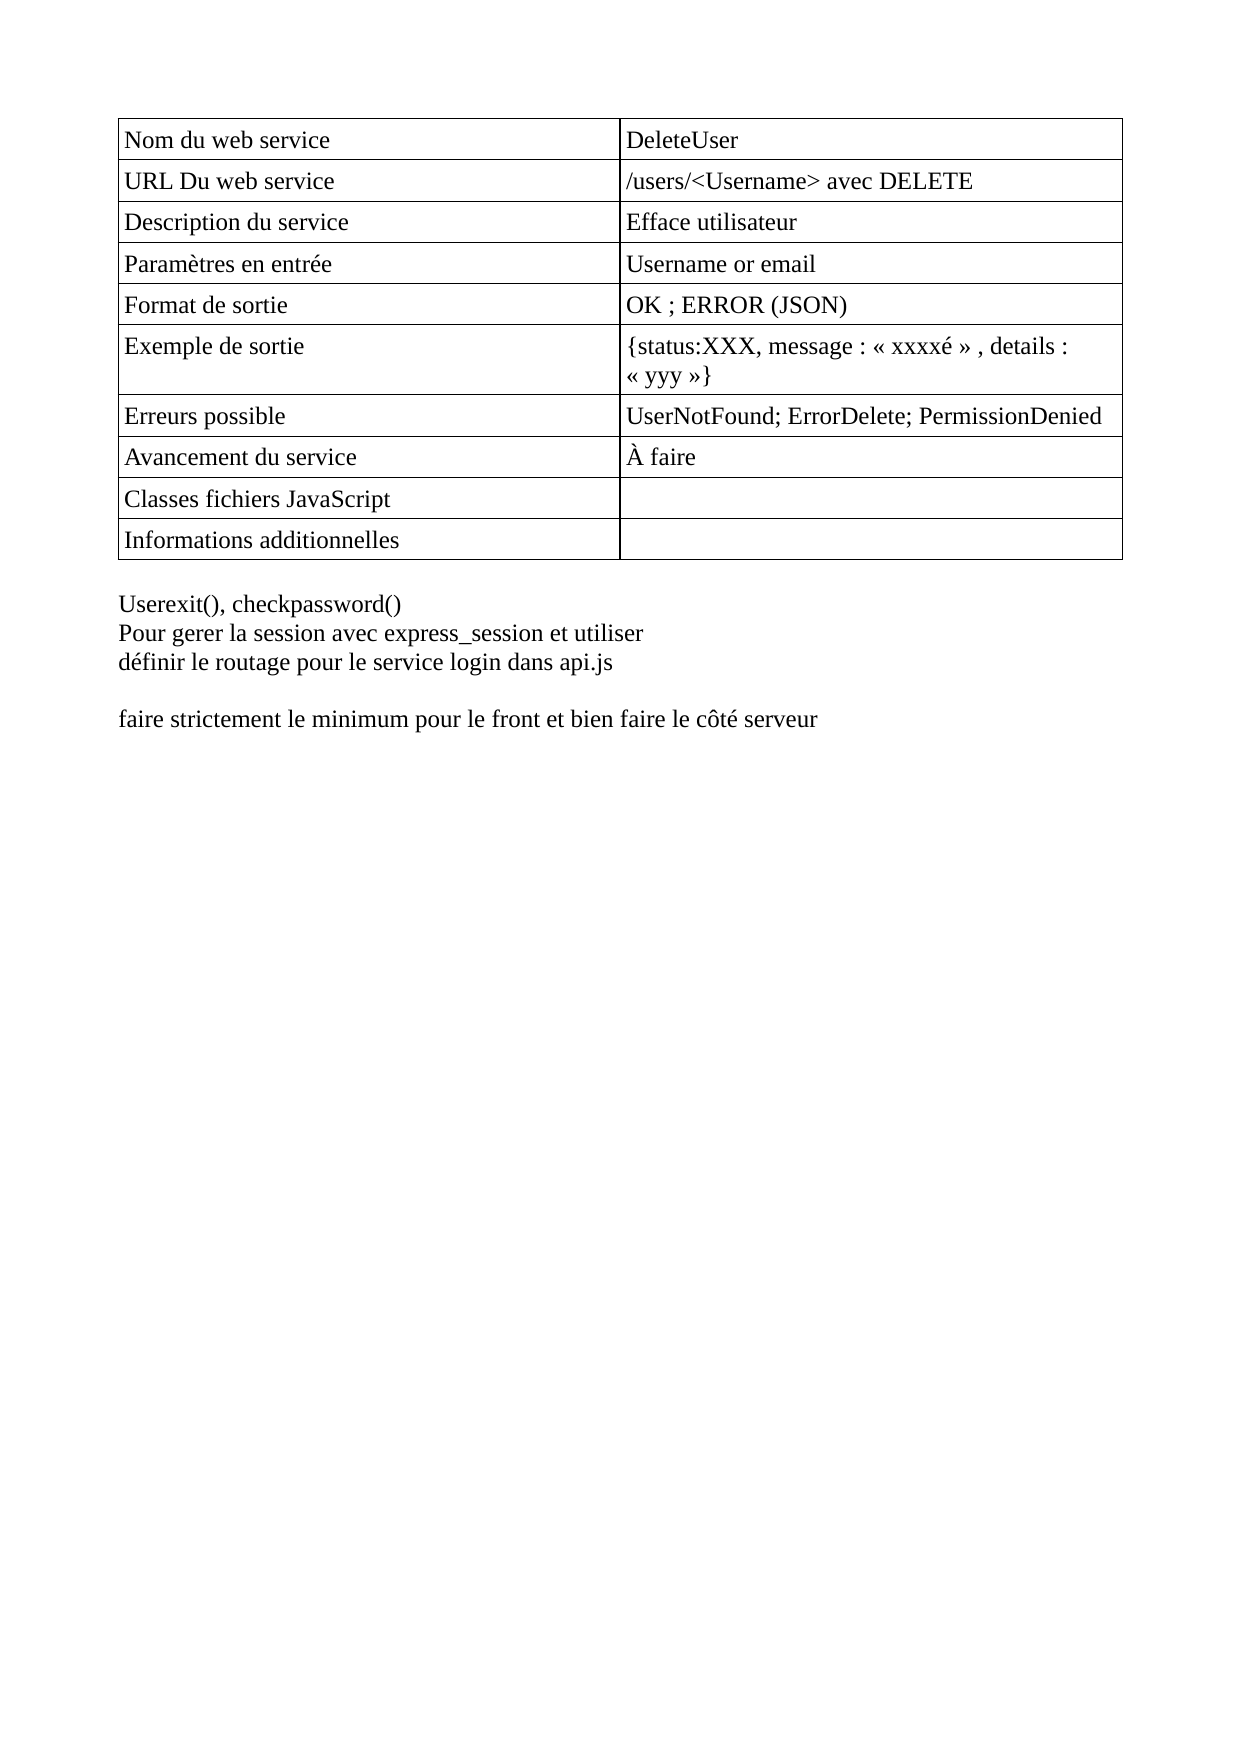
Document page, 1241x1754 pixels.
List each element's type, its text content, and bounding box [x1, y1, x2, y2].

table_cell Format de sortie [119, 284, 619, 324]
table_cell Informations additionnelles [119, 519, 619, 559]
table_cell OK ; ERROR (JSON) [621, 284, 1122, 324]
table_cell Efface utilisateur [621, 202, 1122, 242]
table_cell {status:XXX, message : « xxxxé » , details : « yyy »} [621, 325, 1122, 394]
table_cell UserNotFound; ErrorDelete; PermissionDenied [621, 395, 1122, 436]
table_cell Classes fichiers JavaScript [119, 478, 619, 518]
text Pour gerer la session avec express_session et utiliser [118, 618, 1122, 647]
table_cell Exemple de sortie [119, 325, 619, 394]
table_cell Paramètres en entrée [119, 243, 619, 283]
table_header DeleteUser [621, 119, 1122, 159]
table_cell Erreurs possible [119, 395, 619, 436]
table_cell Username or email [621, 243, 1122, 283]
table_cell URL Du web service [119, 160, 619, 201]
text faire strictement le minimum pour le front et bien faire le côté serveur [118, 704, 1122, 733]
text définir le routage pour le service login dans api.js [118, 647, 1122, 675]
table_cell [621, 478, 1122, 518]
table_cell Avancement du service [119, 437, 619, 477]
text Userexit(), checkpassword() [118, 589, 1122, 618]
table_cell Description du service [119, 202, 619, 242]
table_cell [621, 519, 1122, 559]
table_header Nom du web service [119, 119, 619, 159]
table_cell À faire [621, 437, 1122, 477]
table_cell /users/<Username> avec DELETE [621, 160, 1122, 201]
